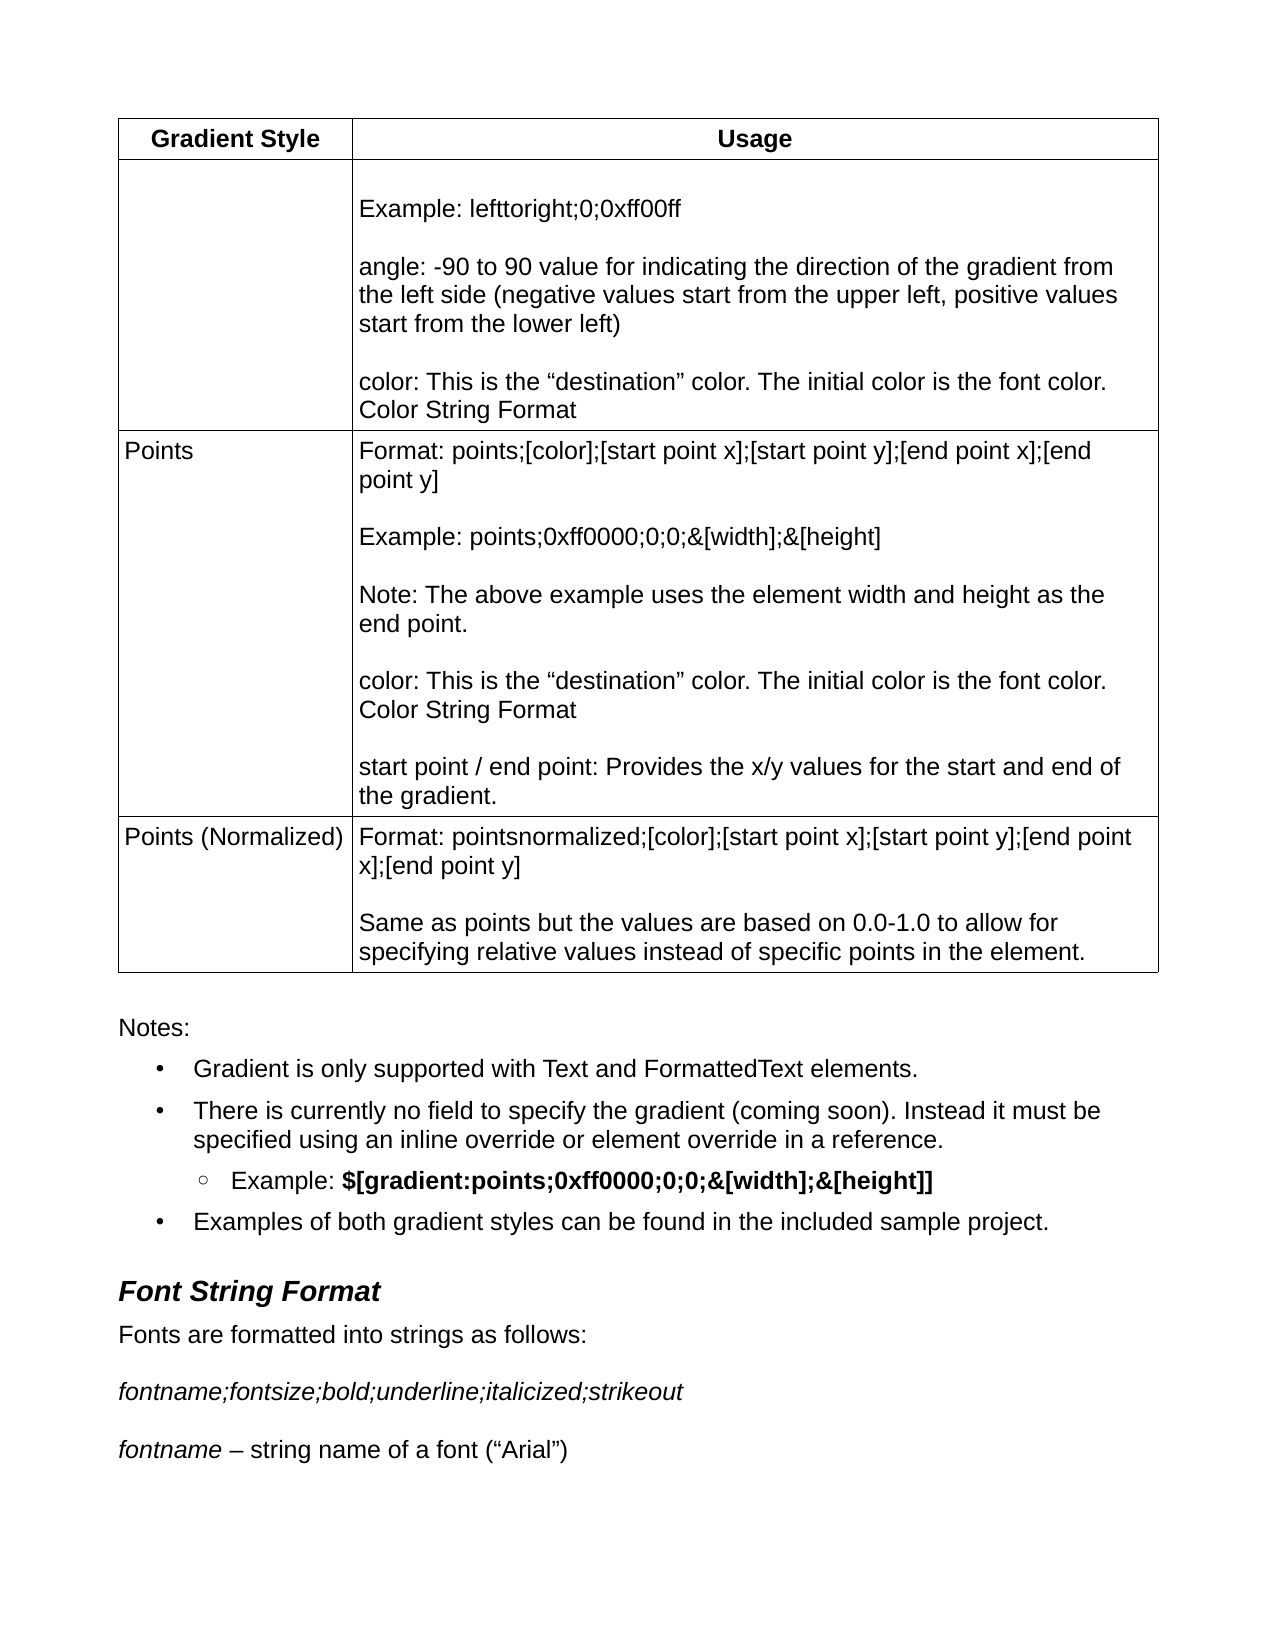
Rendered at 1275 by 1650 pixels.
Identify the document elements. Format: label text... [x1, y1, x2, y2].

subtitle Font String Format [118, 1274, 1157, 1307]
list Gradient is only supported with Text and FormattedText elements. [156, 1054, 1157, 1083]
table_header Usage [353, 119, 1158, 159]
table_cell Format: pointsnormalized;[color];[start point x];[start point y];[end point x];[end point y] Same as points but the values are based on 0.0-1.0 to allow for specifying relative values instead of specific points in the element. [353, 817, 1158, 972]
text Notes: [118, 1013, 1157, 1042]
table_cell Points (Normalized) [119, 817, 352, 972]
table_cell Format: points;[color];[start point x];[start point y];[end point x];[end point y] Example: points;0xff0000;0;0;&[width];&[height] Note: The above example uses the element width and height as the end point. color: This is the “destination” color. The initial color is the font color. Color String Format start point / end point: Provides the x/y values for the start and end of the gradient. [353, 431, 1158, 816]
table_cell Example: lefttoright;0;0xff00ff angle: -90 to 90 value for indicating the direction of the gradient from the left side (negative values start from the upper left, positive values start from the lower left) color: This is the “destination” color. The initial color is the font color. Color String Format [353, 160, 1158, 430]
list Example: $[gradient:points;0xff0000;0;0;&[width];&[height]] [193, 1166, 1157, 1195]
table_cell Points [119, 431, 352, 816]
text Fonts are formatted into strings as follows: [118, 1320, 1157, 1348]
text fontname;fontsize;bold;underline;italicized;strikeout [118, 1377, 1157, 1406]
table_cell [119, 160, 352, 430]
table_header Gradient Style [119, 119, 352, 159]
list There is currently no field to specify the gradient (coming soon). Instead it must be specified using an inline override or element override in a reference. [156, 1096, 1157, 1153]
list Examples of both gradient styles can be found in the included sample project. [156, 1207, 1157, 1236]
text fontname – string name of a font (“Arial”) [118, 1435, 1157, 1463]
